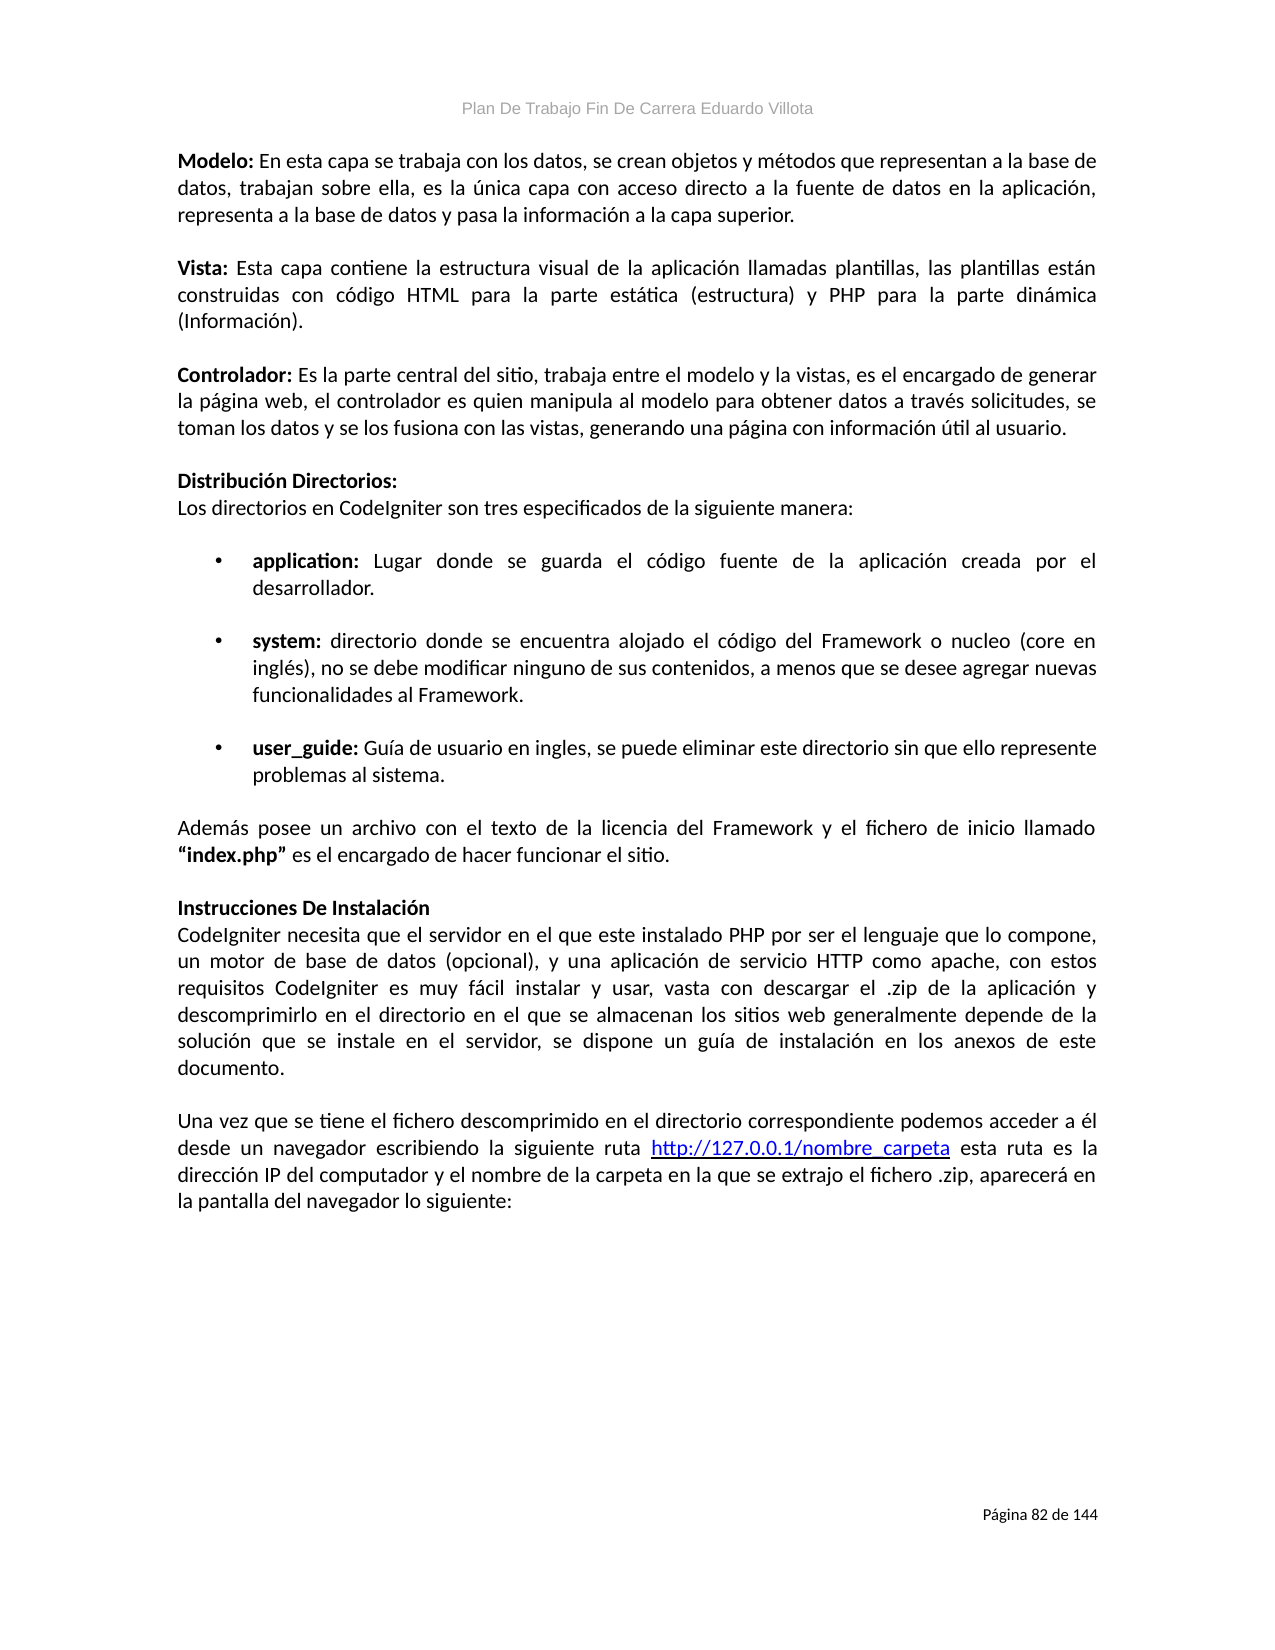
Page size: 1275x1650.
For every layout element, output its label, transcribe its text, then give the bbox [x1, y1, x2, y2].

text CodeIgniter necesita que el servidor en el que este instalado PHP por ser el lenguaje que lo compone, un motor de base de datos (opcional), y una aplicación de servicio HTTP como apache, con estos requisitos CodeIgniter es muy fácil instalar y usar, vasta con descargar el .zip de la aplicación y descomprimirlo en el directorio en el que se almacenan los sitios web generalmente depende de la solución que se instale en el servidor, se dispone un guía de instalación en los anexos de este documento. [177, 921, 1098, 1081]
text Instrucciones De Instalación [177, 894, 1098, 921]
text Los directorios en CodeIgniter son tres especificados de la siguiente manera: [177, 494, 1098, 521]
text Además posee un archivo con el texto de la licencia del Framework y el fichero de inicio llamado “index.php” es el encargado de hacer funcionar el sitio. [177, 814, 1098, 868]
text Modelo: En esta capa se trabaja con los datos, se crean objetos y métodos que representan a la base de datos, trabajan sobre ella, es la única capa con acceso directo a la fuente de datos en la aplicación, representa a la base de datos y pasa la información a la capa superior. [177, 148, 1098, 228]
list application: Lugar donde se guarda el código fuente de la aplicación creada por el desarrollador. [215, 548, 1098, 601]
list user_guide: Guía de usuario en ingles, se puede eliminar este directorio sin que ello represente problemas al sistema. [215, 734, 1098, 788]
list system: directorio donde se encuentra alojado el código del Framework o nucleo (core en inglés), no se debe modificar ninguno de sus contenidos, a menos que se desee agregar nuevas funcionalidades al Framework. [215, 628, 1098, 708]
text Distribución Directorios: [177, 468, 1098, 494]
text Controlador: Es la parte central del sitio, trabaja entre el modelo y la vistas, es el encargado de generar la página web, el controlador es quien manipula al modelo para obtener datos a través solicitudes, se toman los datos y se los fusiona con las vistas, generando una página con información útil al usuario. [177, 361, 1098, 441]
text Una vez que se tiene el fichero descomprimido en el directorio correspondiente podemos acceder a él desde un navegador escribiendo la siguiente ruta http://127.0.0.1/nombre_carpeta esta ruta es la dirección IP del computador y el nombre de la carpeta en la que se extrajo el fichero .zip, aparecerá en la pantalla del navegador lo siguiente: [177, 1108, 1098, 1214]
text Vista: Esta capa contiene la estructura visual de la aplicación llamadas plantillas, las plantillas están construidas con código HTML para la parte estática (estructura) y PHP para la parte dinámica (Información). [177, 254, 1098, 334]
